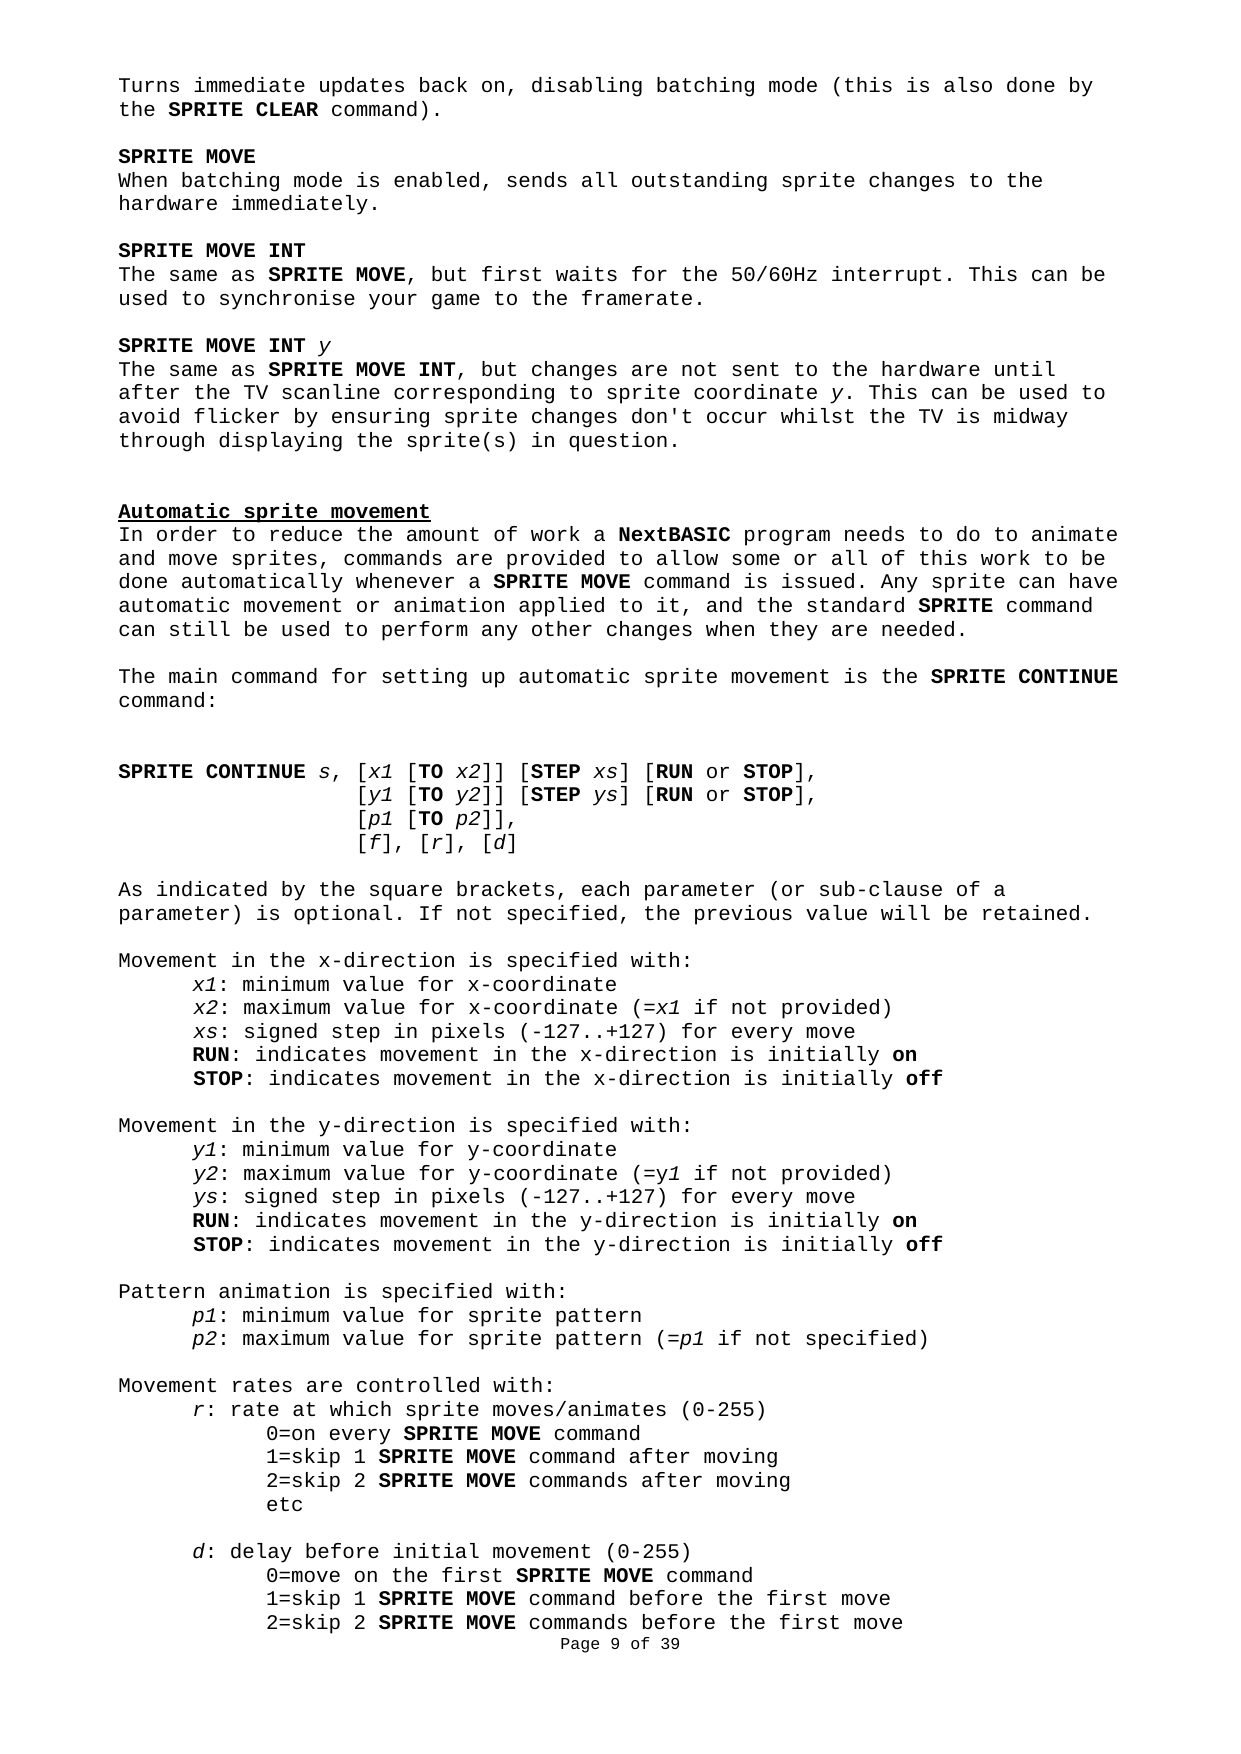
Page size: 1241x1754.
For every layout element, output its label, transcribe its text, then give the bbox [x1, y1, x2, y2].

text STOP: indicates movement in the x-direction is initially off [118, 1068, 1122, 1092]
text p2: maximum value for sprite pattern (=p1 if not specified) [118, 1328, 1122, 1352]
text 2=skip 2 SPRITE MOVE commands before the first move [118, 1612, 1122, 1636]
text Movement in the x-direction is specified with: [118, 950, 1122, 973]
text 0=on every SPRITE MOVE command [118, 1423, 1122, 1446]
text As indicated by the square brackets, each parameter (or sub-clause of a parameter) is optional. If not specified, the previous value will be retained. [118, 879, 1122, 926]
text The same as SPRITE MOVE, but first waits for the 50/60Hz interrupt. This can be used to synchronise your game to the framerate. [118, 264, 1122, 311]
text SPRITE CONTINUE s, [x1 [TO x2]] [STEP xs] [RUN or STOP], [118, 761, 1122, 784]
text 1=skip 1 SPRITE MOVE command after moving [118, 1446, 1122, 1470]
text x1: minimum value for x-coordinate [118, 973, 1122, 997]
text The main command for setting up automatic sprite movement is the SPRITE CONTINUE command: [118, 666, 1122, 713]
text The same as SPRITE MOVE INT, but changes are not sent to the hardware until after the TV scanline corresponding to sprite coordinate y. This can be used to avoid flicker by ensuring sprite changes don't occur whilst the TV is midway through displaying the sprite(s) in question. [118, 359, 1122, 453]
text Pattern animation is specified with: [118, 1281, 1122, 1304]
text [f], [r], [d] [118, 832, 1122, 855]
text x2: maximum value for x-coordinate (=x1 if not provided) [118, 997, 1122, 1021]
text [y1 [TO y2]] [STEP ys] [RUN or STOP], [118, 784, 1122, 808]
text 1=skip 1 SPRITE MOVE command before the first move [118, 1588, 1122, 1612]
text 2=skip 2 SPRITE MOVE commands after moving [118, 1470, 1122, 1494]
text xs: signed step in pixels (-127..+127) for every move [118, 1021, 1122, 1044]
text y2: maximum value for y-coordinate (=y1 if not provided) [118, 1163, 1122, 1186]
text In order to reduce the amount of work a NextBASIC program needs to do to animate and move sprites, commands are provided to allow some or all of this work to be done automatically whenever a SPRITE MOVE command is issued. Any sprite can have automatic movement or animation applied to it, and the standard SPRITE command can still be used to perform any other changes when they are needed. [118, 524, 1122, 642]
text SPRITE MOVE INT y [118, 335, 1122, 359]
text SPRITE MOVE [118, 146, 1122, 169]
text etc [118, 1494, 1122, 1517]
text Turns immediate updates back on, disabling batching mode (this is also done by the SPRITE CLEAR command). [118, 75, 1122, 122]
text RUN: indicates movement in the y-direction is initially on [118, 1210, 1122, 1234]
text SPRITE MOVE INT [118, 241, 1122, 264]
text d: delay before initial movement (0-255) [118, 1541, 1122, 1565]
text RUN: indicates movement in the x-direction is initially on [118, 1044, 1122, 1068]
text y1: minimum value for y-coordinate [118, 1139, 1122, 1163]
text r: rate at which sprite moves/animates (0-255) [118, 1399, 1122, 1423]
text Movement in the y-direction is specified with: [118, 1115, 1122, 1139]
text Automatic sprite movement [118, 501, 1122, 524]
text ys: signed step in pixels (-127..+127) for every move [118, 1186, 1122, 1210]
text Movement rates are controlled with: [118, 1376, 1122, 1399]
text STOP: indicates movement in the y-direction is initially off [118, 1234, 1122, 1257]
text 0=move on the first SPRITE MOVE command [118, 1565, 1122, 1588]
text p1: minimum value for sprite pattern [118, 1304, 1122, 1328]
text When batching mode is enabled, sends all outstanding sprite changes to the hardware immediately. [118, 169, 1122, 217]
text [p1 [TO p2]], [118, 808, 1122, 832]
